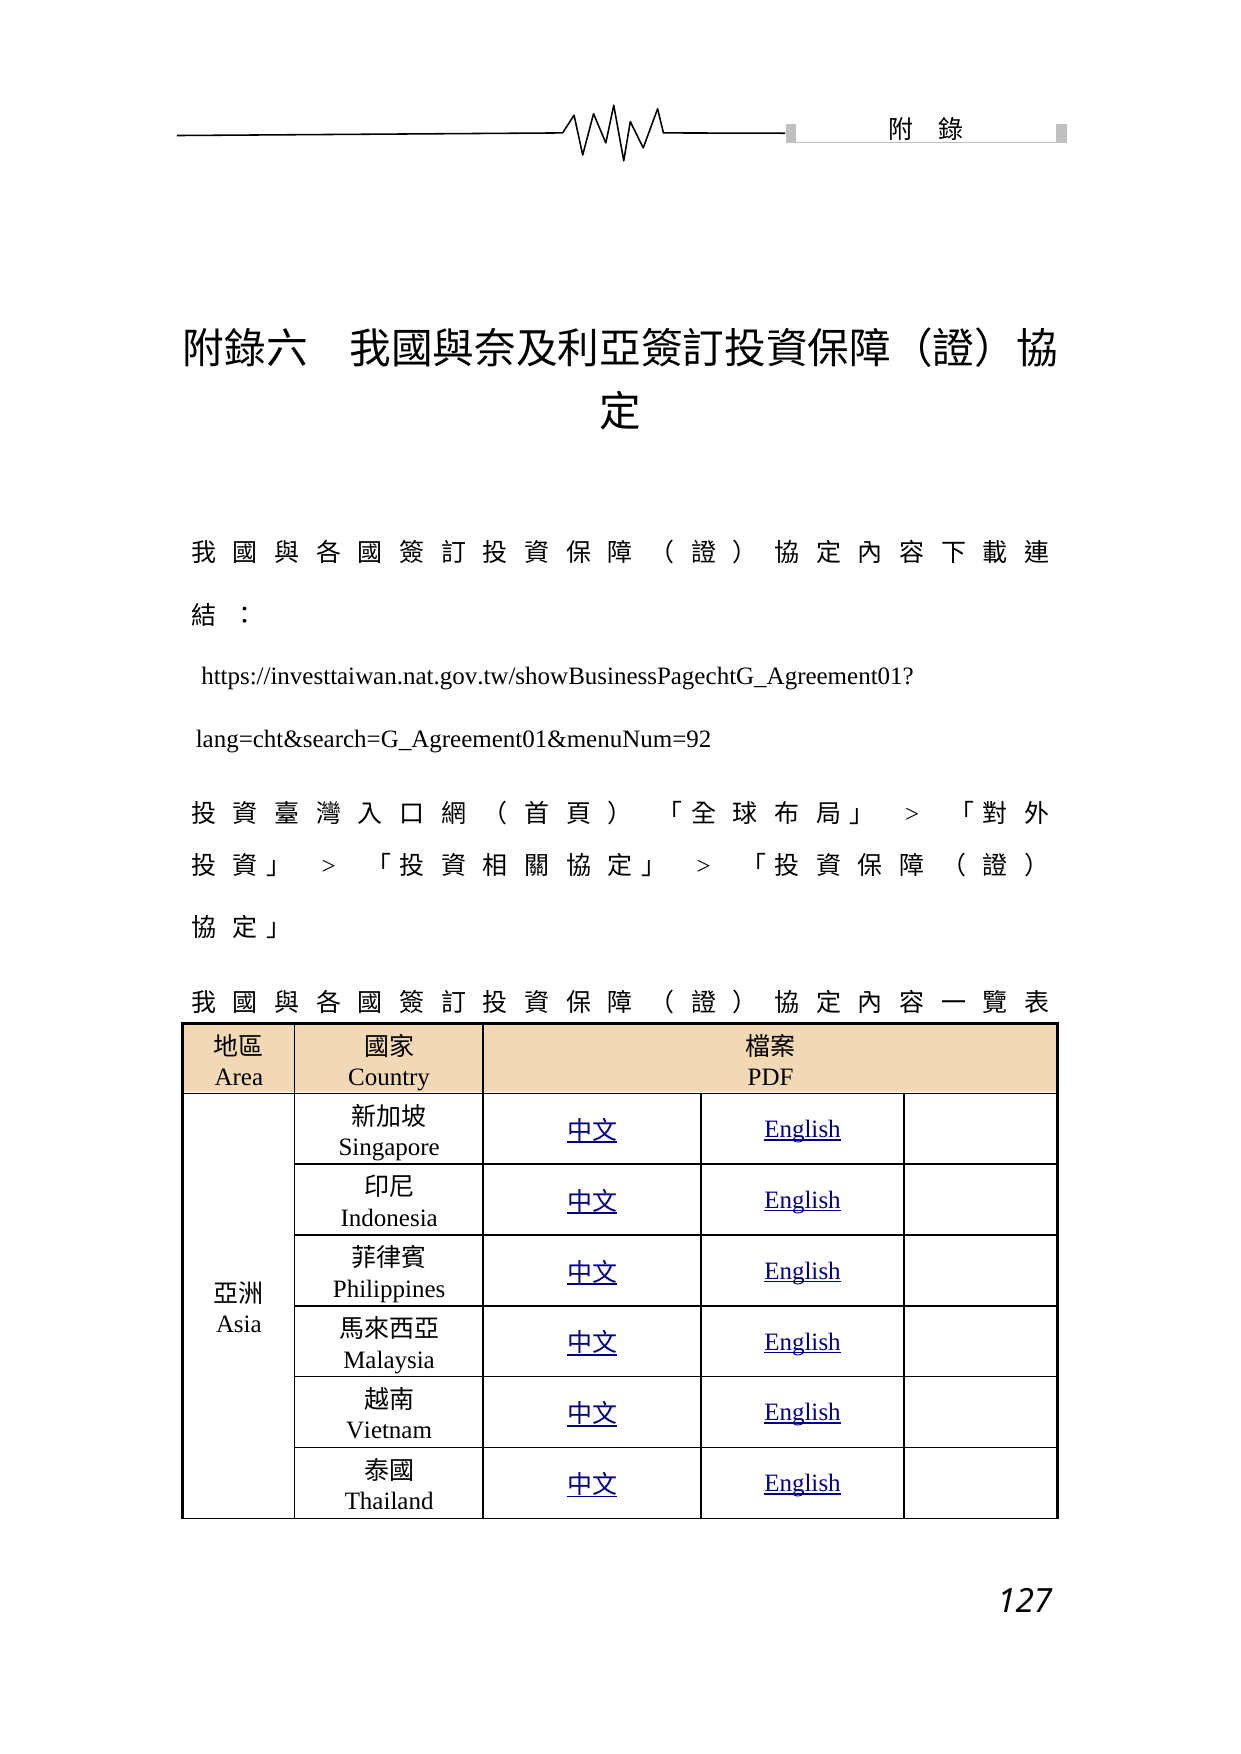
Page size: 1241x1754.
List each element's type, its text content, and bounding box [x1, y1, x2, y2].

table_cell 亞洲 Asia [184, 1094, 294, 1517]
table_cell [905, 1307, 1056, 1376]
table_cell 菲律賓 Philippines [295, 1236, 482, 1305]
text 附錄六 我國與奈及利亞簽訂投資保障（證）協定 [183, 304, 1058, 429]
table_cell English [702, 1236, 903, 1305]
table_cell 印尼 Indonesia [295, 1165, 482, 1234]
table_cell 馬來西亞 Malaysia [295, 1307, 482, 1376]
table_cell 中文 [484, 1448, 700, 1517]
text 投資臺灣入口網（首頁）「全球布局」>「對外投資」>「投資相關協定」>「投資保障（證）協定」 [183, 759, 1058, 947]
table_cell 泰國 Thailand [295, 1448, 482, 1517]
table_cell 中文 [484, 1307, 700, 1376]
table_cell 越南 Vietnam [295, 1377, 482, 1447]
table_cell [905, 1377, 1056, 1447]
table_cell English [702, 1165, 903, 1234]
text 我國與各國簽訂投資保障（證）協定內容下載連結： [183, 509, 1058, 634]
table_cell 中文 [484, 1094, 700, 1163]
table_cell English [702, 1448, 903, 1517]
table_header 檔案 PDF [484, 1025, 1056, 1092]
table_cell English [702, 1377, 903, 1447]
table_header 國家 Country [295, 1025, 482, 1092]
table_cell [905, 1448, 1056, 1517]
table_cell English [702, 1094, 903, 1163]
table_cell 中文 [484, 1165, 700, 1234]
table_cell [905, 1236, 1056, 1305]
table_header 地區 Area [184, 1025, 294, 1092]
table_cell 中文 [484, 1236, 700, 1305]
table_cell English [702, 1307, 903, 1376]
text 我國與各國簽訂投資保障（證）協定內容一覽表 [183, 959, 1058, 1022]
table_cell 中文 [484, 1377, 700, 1447]
text https://investtaiwan.nat.gov.tw/showBusinessPagechtG_Agreement01?lang=cht&search=G_Agreement01&menuNum=92 [183, 634, 1058, 759]
table_cell 新加坡 Singapore [295, 1094, 482, 1163]
table_cell [905, 1094, 1056, 1163]
table_cell [905, 1165, 1056, 1234]
